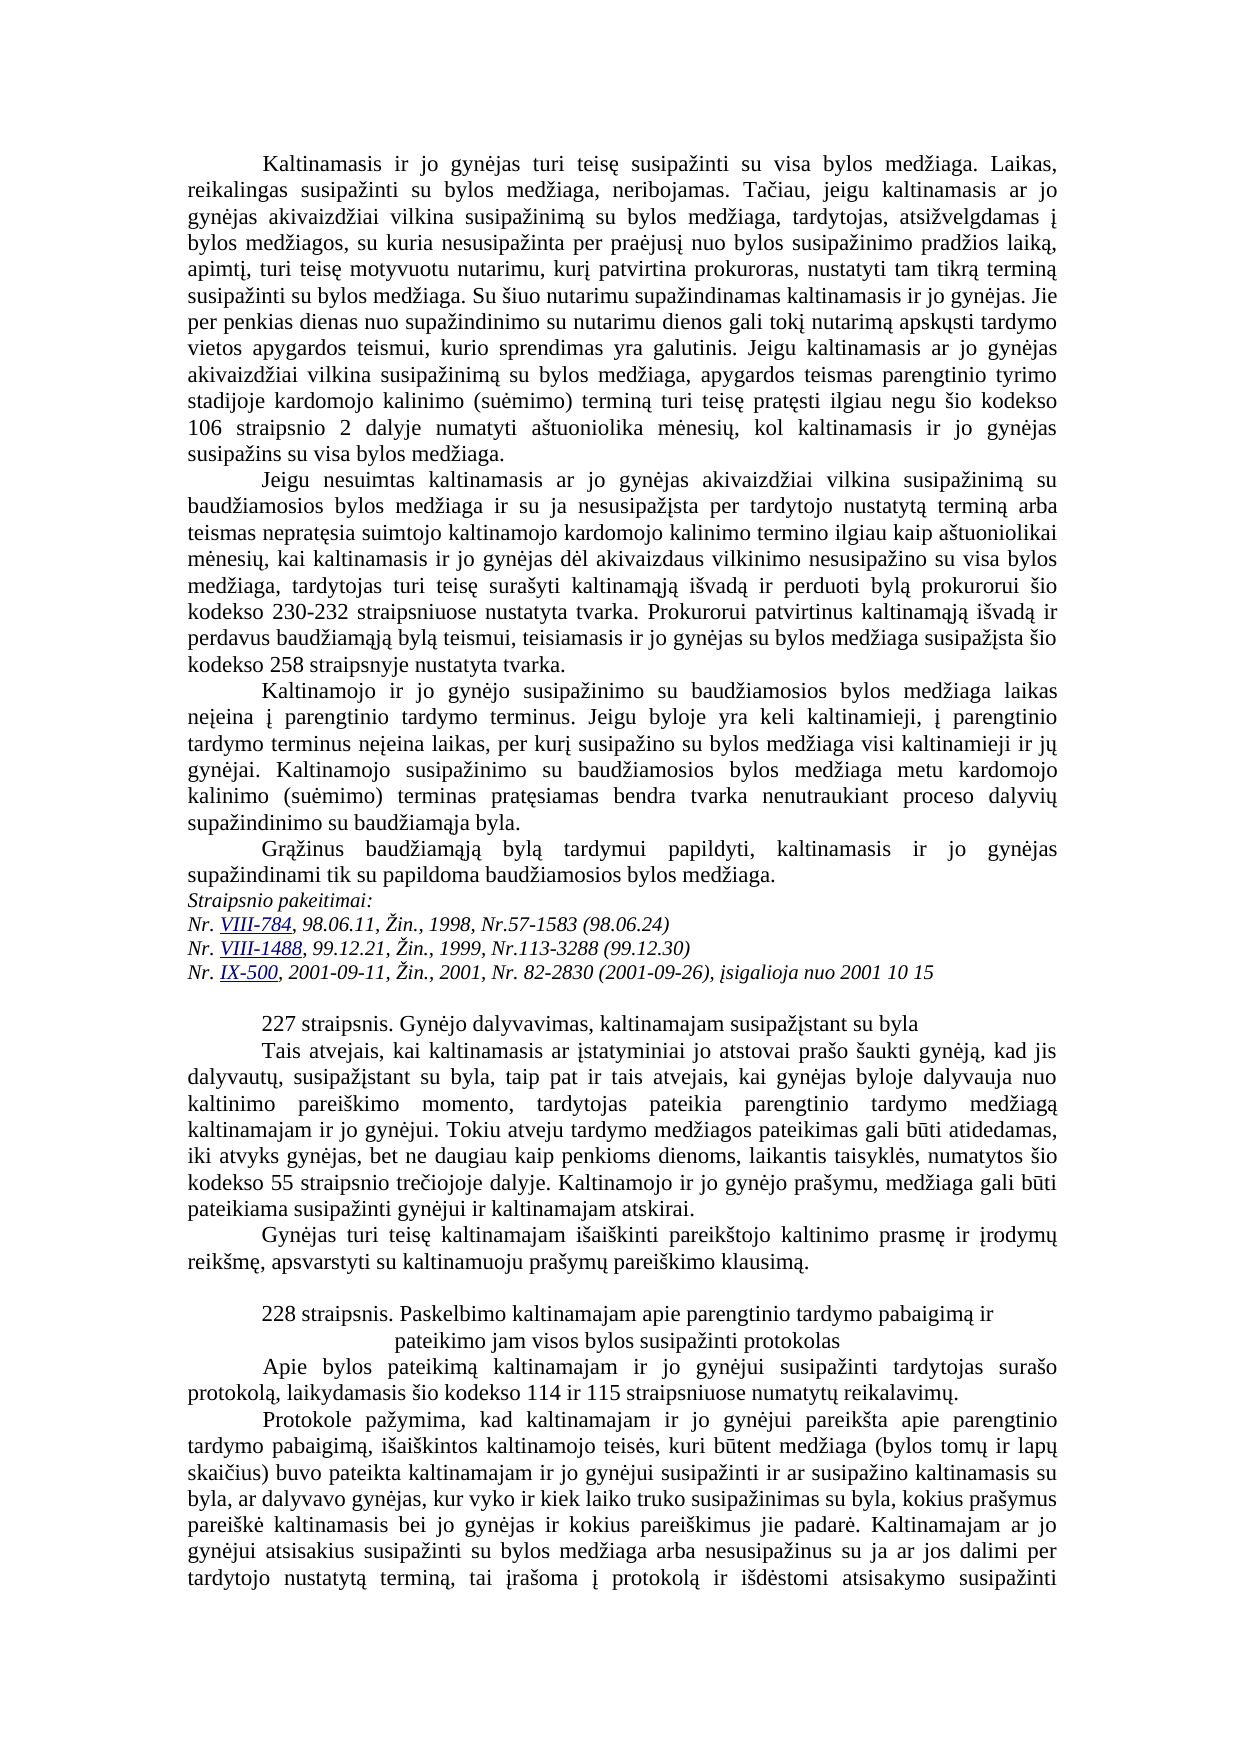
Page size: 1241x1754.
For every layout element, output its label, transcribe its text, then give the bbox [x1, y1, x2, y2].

text Grąžinus baudžiamąją bylą tardymui papildyti, kaltinamasis ir jo gynėjas supažindinami tik su papildoma baudžiamosios bylos medžiaga. [187, 835, 1059, 888]
text Gynėjas turi teisę kaltinamajam išaiškinti pareikštojo kaltinimo prasmę ir įrodymų reikšmę, apsvarstyti su kaltinamuoju prašymų pareiškimo klausimą. [187, 1221, 1059, 1274]
text 228 straipsnis. Paskelbimo kaltinamajam apie parengtinio tardymo pabaigimą ir [261, 1300, 1059, 1327]
text Tais atvejais, kai kaltinamasis ar įstatyminiai jo atstovai prašo šaukti gynėją, kad jis dalyvautų, susipažįstant su byla, taip pat ir tais atvejais, kai gynėjas byloje dalyvauja nuo kaltinimo pareiškimo momento, tardytojas pateikia parengtinio tardymo medžiagą kaltinamajam ir jo gynėjui. Tokiu atveju tardymo medžiagos pateikimas gali būti atidedamas, iki atvyks gynėjas, bet ne daugiau kaip penkioms dienoms, laikantis taisyklės, numatytos šio kodekso 55 straipsnio trečiojoje dalyje. Kaltinamojo ir jo gynėjo prašymu, medžiaga gali būti pateikiama susipažinti gynėjui ir kaltinamajam atskirai. [187, 1037, 1059, 1221]
text Kaltinamojo ir jo gynėjo susipažinimo su baudžiamosios bylos medžiaga laikas neįeina į parengtinio tardymo terminus. Jeigu byloje yra keli kaltinamieji, į parengtinio tardymo terminus neįeina laikas, per kurį susipažino su bylos medžiaga visi kaltinamieji ir jų gynėjai. Kaltinamojo susipažinimo su baudžiamosios bylos medžiaga metu kardomojo kalinimo (suėmimo) terminas pratęsiamas bendra tvarka nenutraukiant proceso dalyvių supažindinimo su baudžiamąja byla. [187, 677, 1059, 835]
text Protokole pažymima, kad kaltinamajam ir jo gynėjui pareikšta apie parengtinio tardymo pabaigimą, išaiškintos kaltinamojo teisės, kuri būtent medžiaga (bylos tomų ir lapų skaičius) buvo pateikta kaltinamajam ir jo gynėjui susipažinti ir ar susipažino kaltinamasis su byla, ar dalyvavo gynėjas, kur vyko ir kiek laiko truko susipažinimas su byla, kokius prašymus pareiškė kaltinamasis bei jo gynėjas ir kokius pareiškimus jie padarė. Kaltinamajam ar jo gynėjui atsisakius susipažinti su bylos medžiaga arba nesusipažinus su ja ar jos dalimi per tardytojo nustatytą terminą, tai įrašoma į protokolą ir išdėstomi atsisakymo susipažinti [187, 1406, 1059, 1590]
text Nr. IX-500, 2001-09-11, Žin., 2001, Nr. 82-2830 (2001-09-26), įsigalioja nuo 2001 10 15 [187, 960, 1059, 984]
text Jeigu nesuimtas kaltinamasis ar jo gynėjas akivaizdžiai vilkina susipažinimą su baudžiamosios bylos medžiaga ir su ja nesusipažįsta per tardytojo nustatytą terminą arba teismas nepratęsia suimtojo kaltinamojo kardomojo kalinimo termino ilgiau kaip aštuoniolikai mėnesių, kai kaltinamasis ir jo gynėjas dėl akivaizdaus vilkinimo nesusipažino su visa bylos medžiaga, tardytojas turi teisę surašyti kaltinamąją išvadą ir perduoti bylą prokurorui šio kodekso 230-232 straipsniuose nustatyta tvarka. Prokurorui patvirtinus kaltinamąją išvadą ir perdavus baudžiamąją bylą teismui, teisiamasis ir jo gynėjas su bylos medžiaga susipažįsta šio kodekso 258 straipsnyje nustatyta tvarka. [187, 466, 1059, 677]
text Apie bylos pateikimą kaltinamajam ir jo gynėjui susipažinti tardytojas surašo protokolą, laikydamasis šio kodekso 114 ir 115 straipsniuose numatytų reikalavimų. [187, 1353, 1059, 1406]
text Nr. VIII-1488, 99.12.21, Žin., 1999, Nr.113-3288 (99.12.30) [187, 936, 1059, 960]
text pateikimo jam visos bylos susipažinti protokolas [394, 1327, 1059, 1353]
text Straipsnio pakeitimai: [187, 888, 1059, 912]
text Kaltinamasis ir jo gynėjas turi teisę susipažinti su visa bylos medžiaga. Laikas, reikalingas susipažinti su bylos medžiaga, neribojamas. Tačiau, jeigu kaltinamasis ar jo gynėjas akivaizdžiai vilkina susipažinimą su bylos medžiaga, tardytojas, atsižvelgdamas į bylos medžiagos, su kuria nesusipažinta per praėjusį nuo bylos susipažinimo pradžios laiką, apimtį, turi teisę motyvuotu nutarimu, kurį patvirtina prokuroras, nustatyti tam tikrą terminą susipažinti su bylos medžiaga. Su šiuo nutarimu supažindinamas kaltinamasis ir jo gynėjas. Jie per penkias dienas nuo supažindinimo su nutarimu dienos gali tokį nutarimą apskųsti tardymo vietos apygardos teismui, kurio sprendimas yra galutinis. Jeigu kaltinamasis ar jo gynėjas akivaizdžiai vilkina susipažinimą su bylos medžiaga, apygardos teismas parengtinio tyrimo stadijoje kardomojo kalinimo (suėmimo) terminą turi teisę pratęsti ilgiau negu šio kodekso 106 straipsnio 2 dalyje numatyti aštuoniolika mėnesių, kol kaltinamasis ir jo gynėjas susipažins su visa bylos medžiaga. [187, 150, 1059, 466]
text Nr. VIII-784, 98.06.11, Žin., 1998, Nr.57-1583 (98.06.24) [187, 912, 1059, 936]
text 227 straipsnis. Gynėjo dalyvavimas, kaltinamajam susipažįstant su byla [187, 1011, 1059, 1037]
